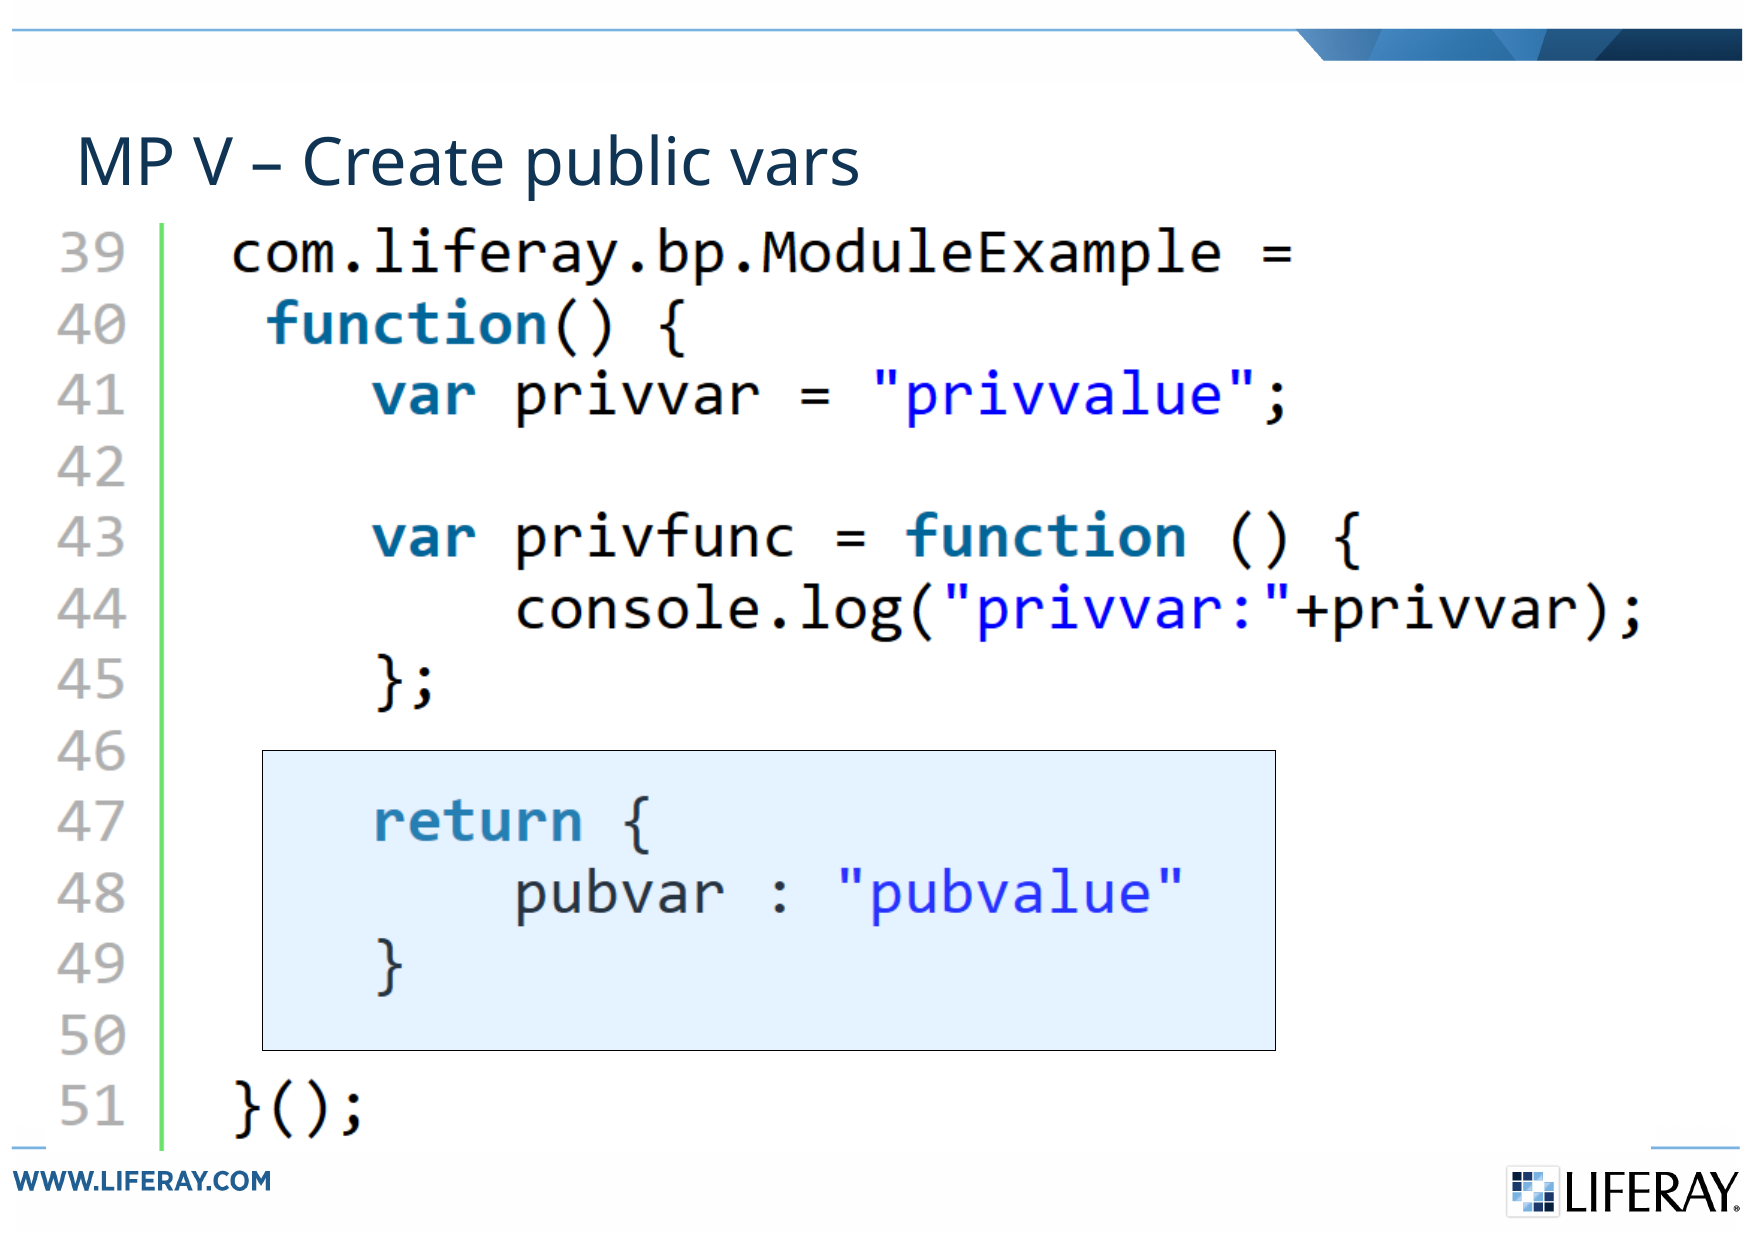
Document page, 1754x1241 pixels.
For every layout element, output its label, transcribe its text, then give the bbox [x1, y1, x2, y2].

picture [12, 0, 1743, 84]
text_box [262, 750, 1276, 1051]
picture [10, 223, 1741, 1234]
title MP V – Create public vars [75, 55, 1651, 223]
